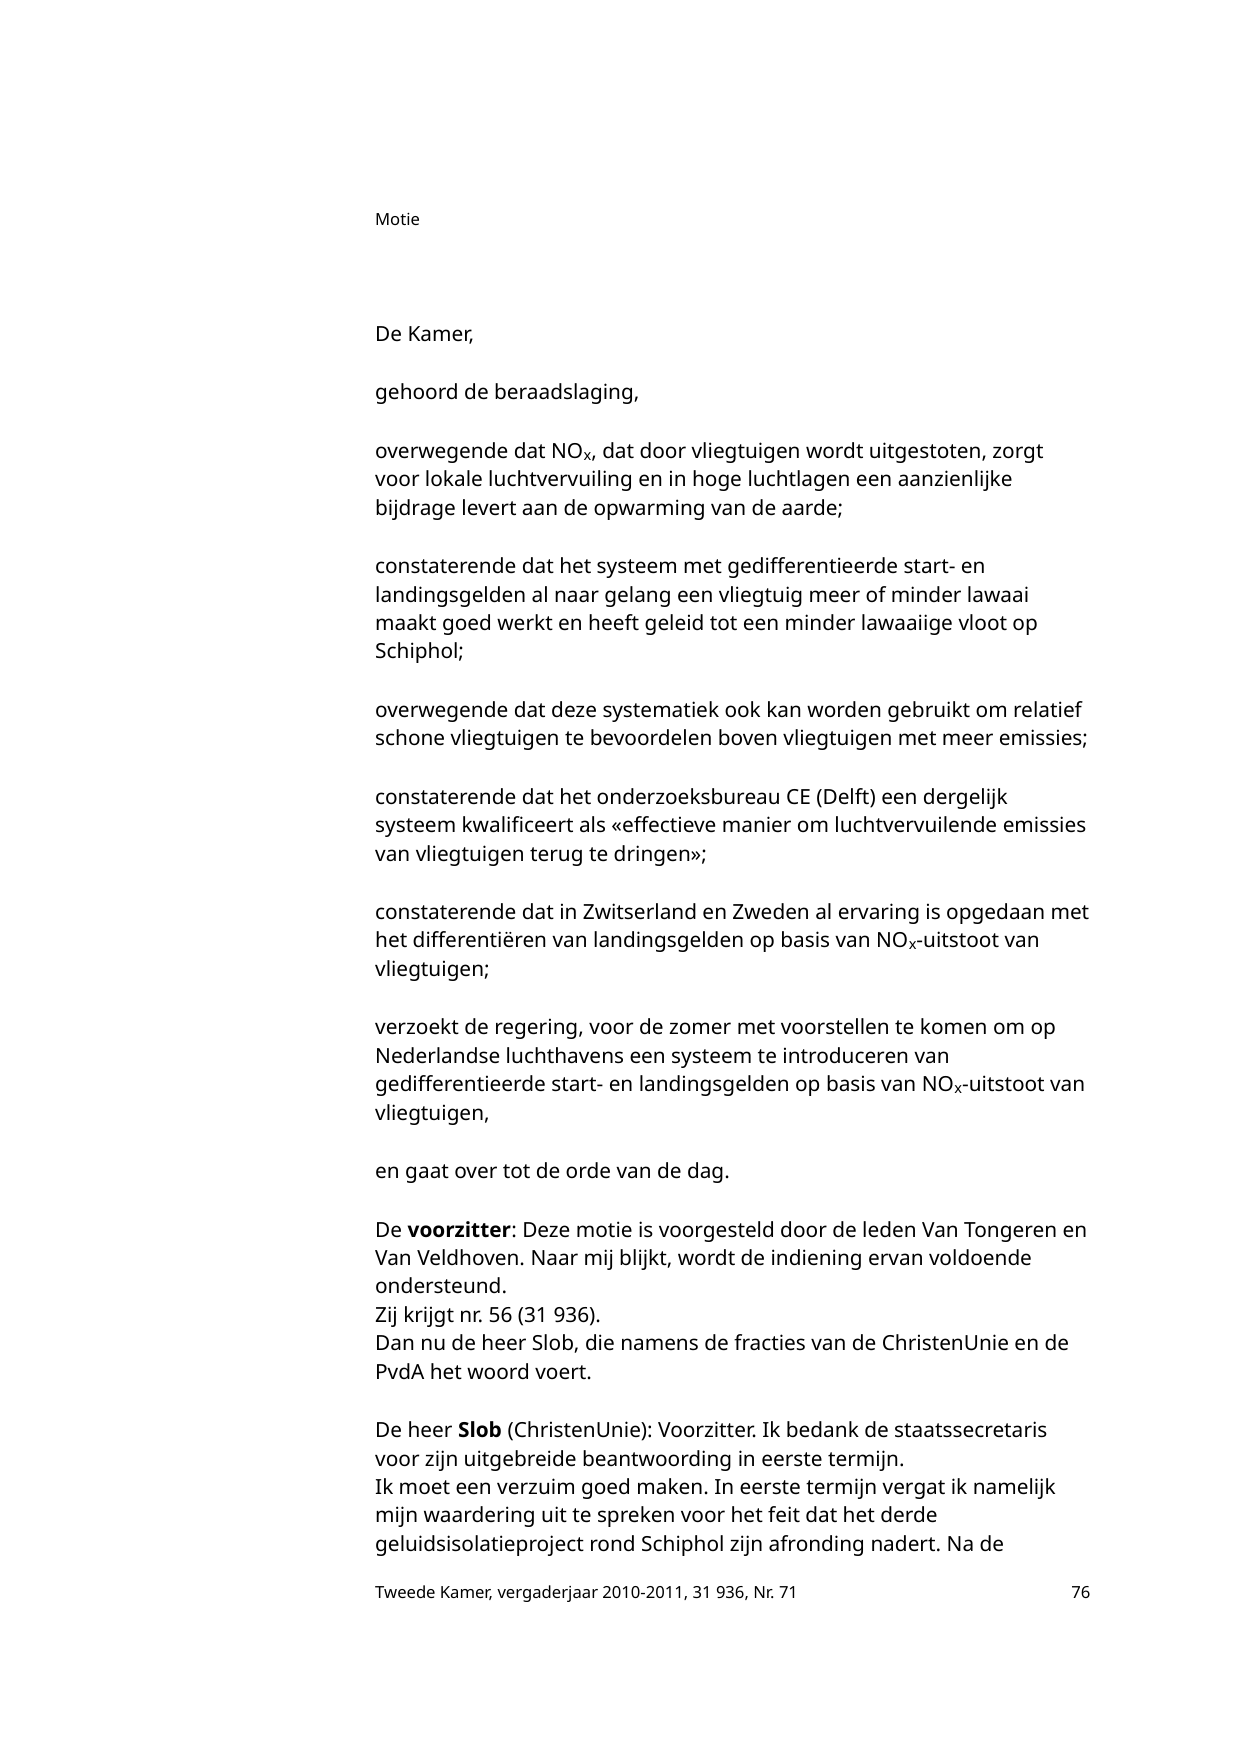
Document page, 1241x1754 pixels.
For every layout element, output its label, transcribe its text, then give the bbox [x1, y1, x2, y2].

text Ik moet een verzuim goed maken. In eerste termijn vergat ik namelijk mijn waardering uit te spreken voor het feit dat het derde geluidsisolatieproject rond Schiphol zijn afronding nadert. Na de [375, 1472, 1090, 1557]
text De voorzitter: Deze motie is voorgesteld door de leden Van Tongeren en Van Veldhoven. Naar mij blijkt, wordt de indiening ervan voldoende ondersteund. [375, 1215, 1090, 1300]
text verzoekt de regering, voor de zomer met voorstellen te komen om op Nederlandse luchthavens een systeem te introduceren van gedifferentieerde start- en landingsgelden op basis van NOx-uitstoot van vliegtuigen, [375, 1012, 1090, 1126]
text overwegende dat deze systematiek ook kan worden gebruikt om relatief schone vliegtuigen te bevoordelen boven vliegtuigen met meer emissies; [375, 695, 1090, 752]
text constaterende dat het onderzoeksbureau CE (Delft) een dergelijk systeem kwalificeert als «effectieve manier om luchtvervuilende emissies van vliegtuigen terug te dringen»; [375, 782, 1090, 867]
text Dan nu de heer Slob, die namens de fracties van de ChristenUnie en de PvdA het woord voert. [375, 1328, 1090, 1385]
text De Kamer, [375, 319, 1090, 347]
text Zij krijgt nr. 56 (31 936). [375, 1300, 1090, 1328]
text en gaat over tot de orde van de dag. [375, 1156, 1090, 1185]
text gehoord de beraadslaging, [375, 377, 1090, 406]
text constaterende dat in Zwitserland en Zweden al ervaring is opgedaan met het differentiëren van landingsgelden op basis van NOx-uitstoot van vliegtuigen; [375, 897, 1090, 982]
table_header Motie [375, 208, 1090, 261]
text constaterende dat het systeem met gedifferentieerde start- en landingsgelden al naar gelang een vliegtuig meer of minder lawaai maakt goed werkt en heeft geleid tot een minder lawaaiige vloot op Schiphol; [375, 551, 1090, 665]
text overwegende dat NOx, dat door vliegtuigen wordt uitgestoten, zorgt voor lokale luchtvervuiling en in hoge luchtlagen een aanzienlijke bijdrage levert aan de opwarming van de aarde; [375, 436, 1090, 521]
text De heer Slob (ChristenUnie): Voorzitter. Ik bedank de staatssecretaris voor zijn uitgebreide beantwoording in eerste termijn. [375, 1415, 1090, 1472]
